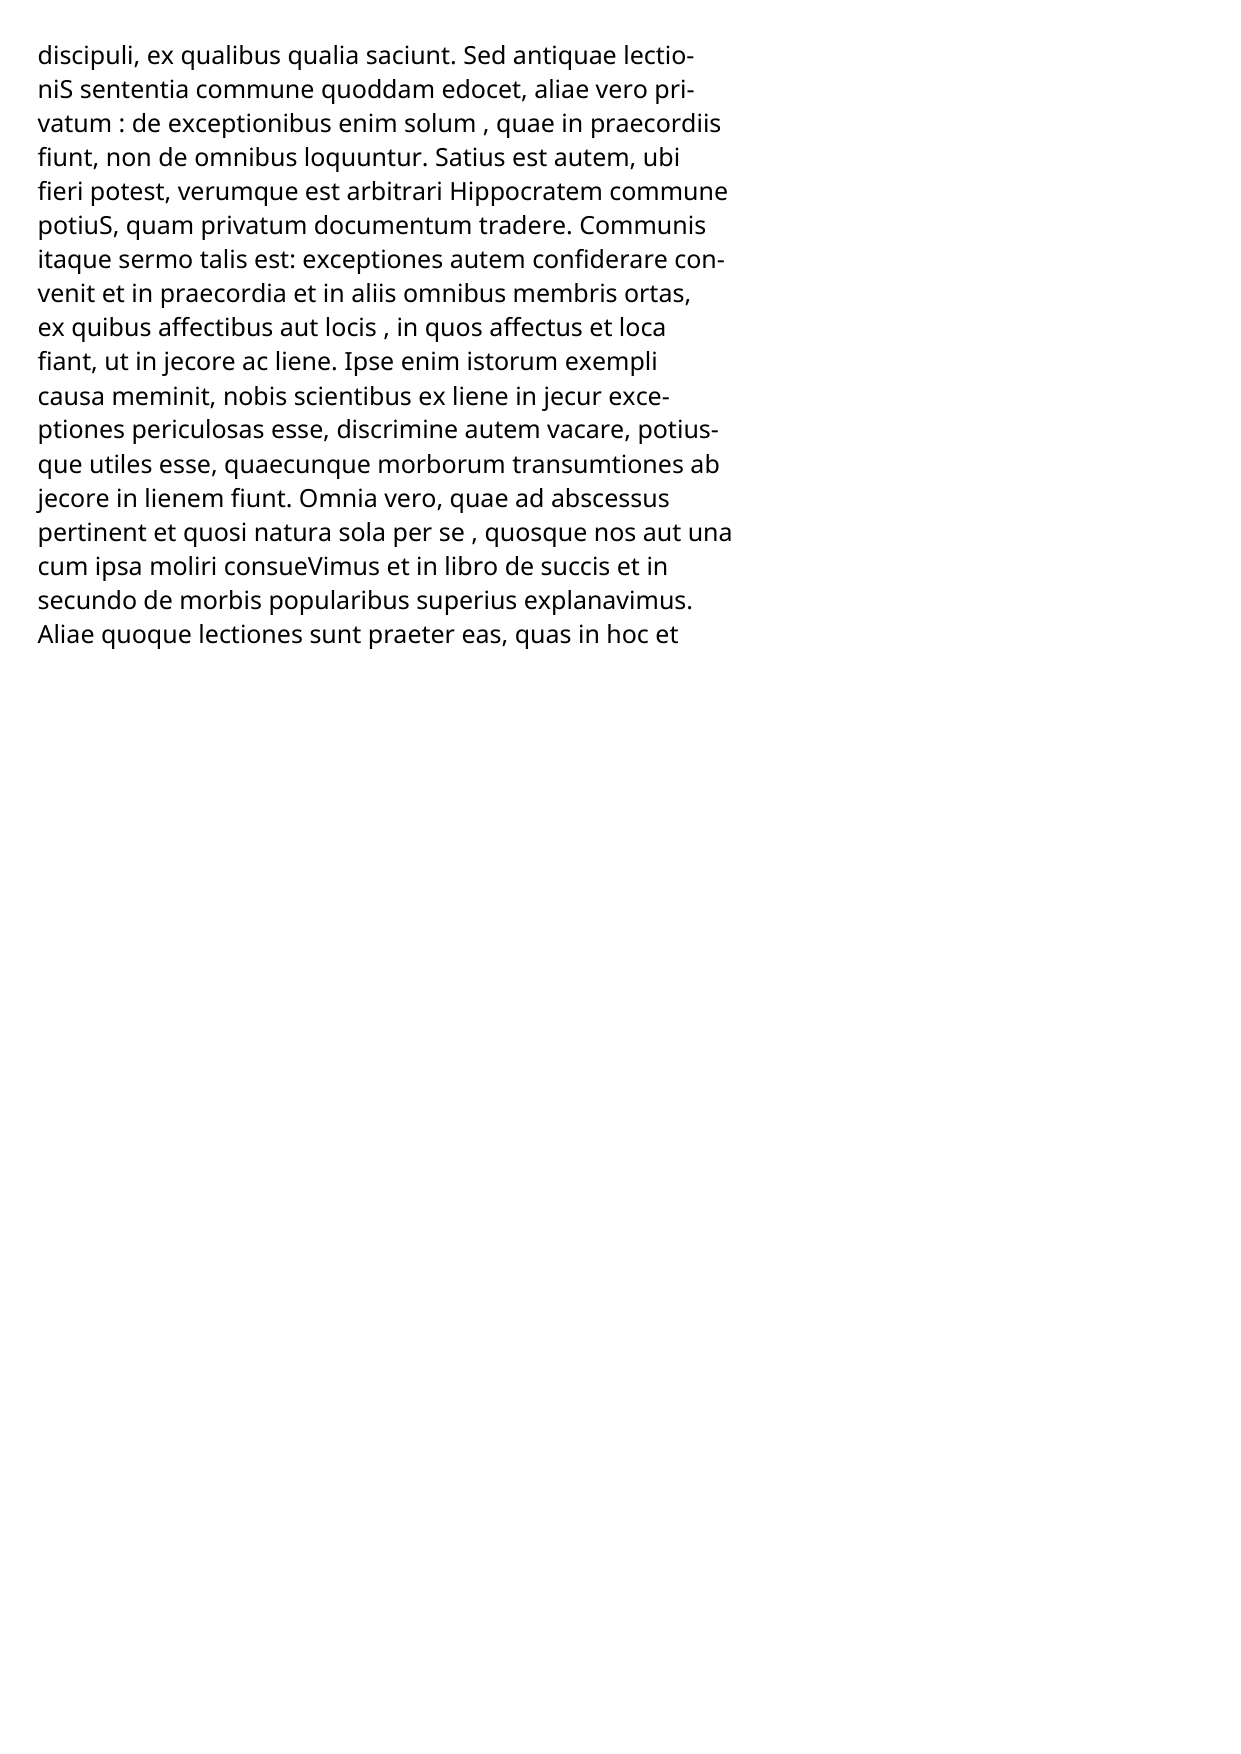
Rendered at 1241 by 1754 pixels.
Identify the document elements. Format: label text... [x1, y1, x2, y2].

text discipuli, ex qualibus qualia saciunt. Sed antiquae lectio- niS sententia commune quoddam edocet, aliae vero pri- vatum : de exceptionibus enim solum , quae in praecordiis fiunt, non de omnibus loquuntur. Satius est autem, ubi fieri potest, verumque est arbitrari Hippocratem commune potiuS, quam privatum documentum tradere. Communis itaque sermo talis est: exceptiones autem confiderare con- venit et in praecordia et in aliis omnibus membris ortas, ex quibus affectibus aut locis , in quos affectus et loca fiant, ut in jecore ac liene. Ipse enim istorum exempli causa meminit, nobis scientibus ex liene in jecur exce- ptiones periculosas esse, discrimine autem vacare, potius- que utiles esse, quaecunque morborum transumtiones ab jecore in lienem fiunt. Omnia vero, quae ad abscessus pertinent et quosi natura sola per se , quosque nos aut una cum ipsa moliri consueVimus et in libro de succis et in secundo de morbis popularibus superius explanavimus. Aliae quoque lectiones sunt praeter eas, quas in hoc et [37, 37, 1203, 651]
